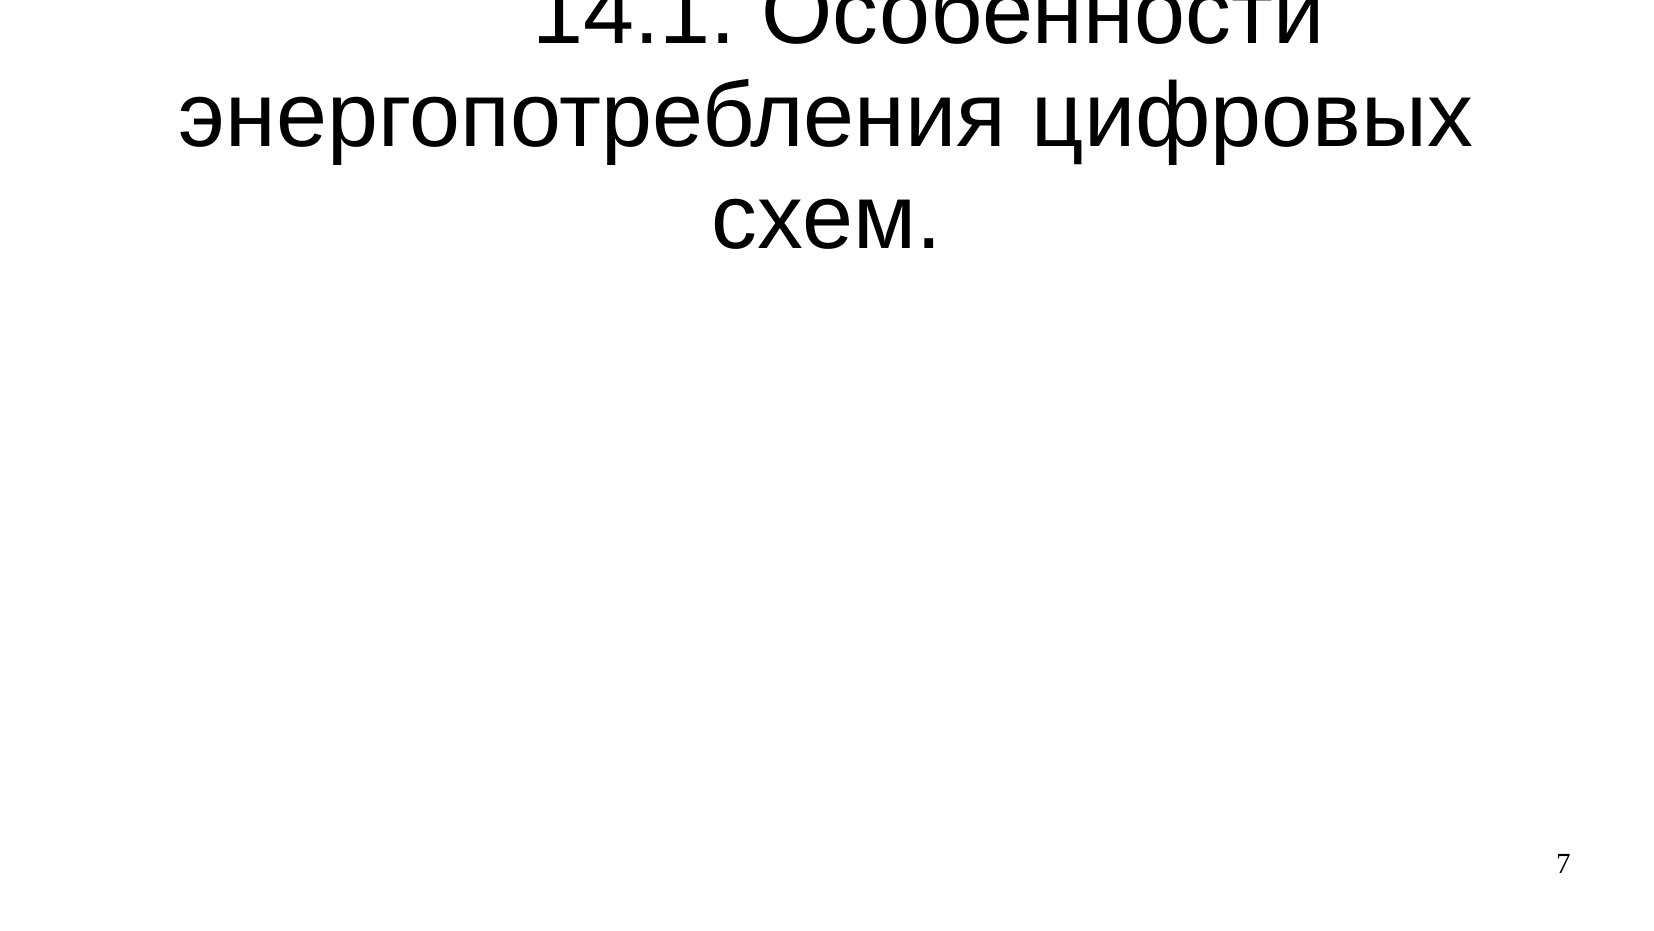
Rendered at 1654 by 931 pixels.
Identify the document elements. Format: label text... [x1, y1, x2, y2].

title 14.1. Особенности энергопотребления цифровых схем. [82, 0, 1571, 269]
